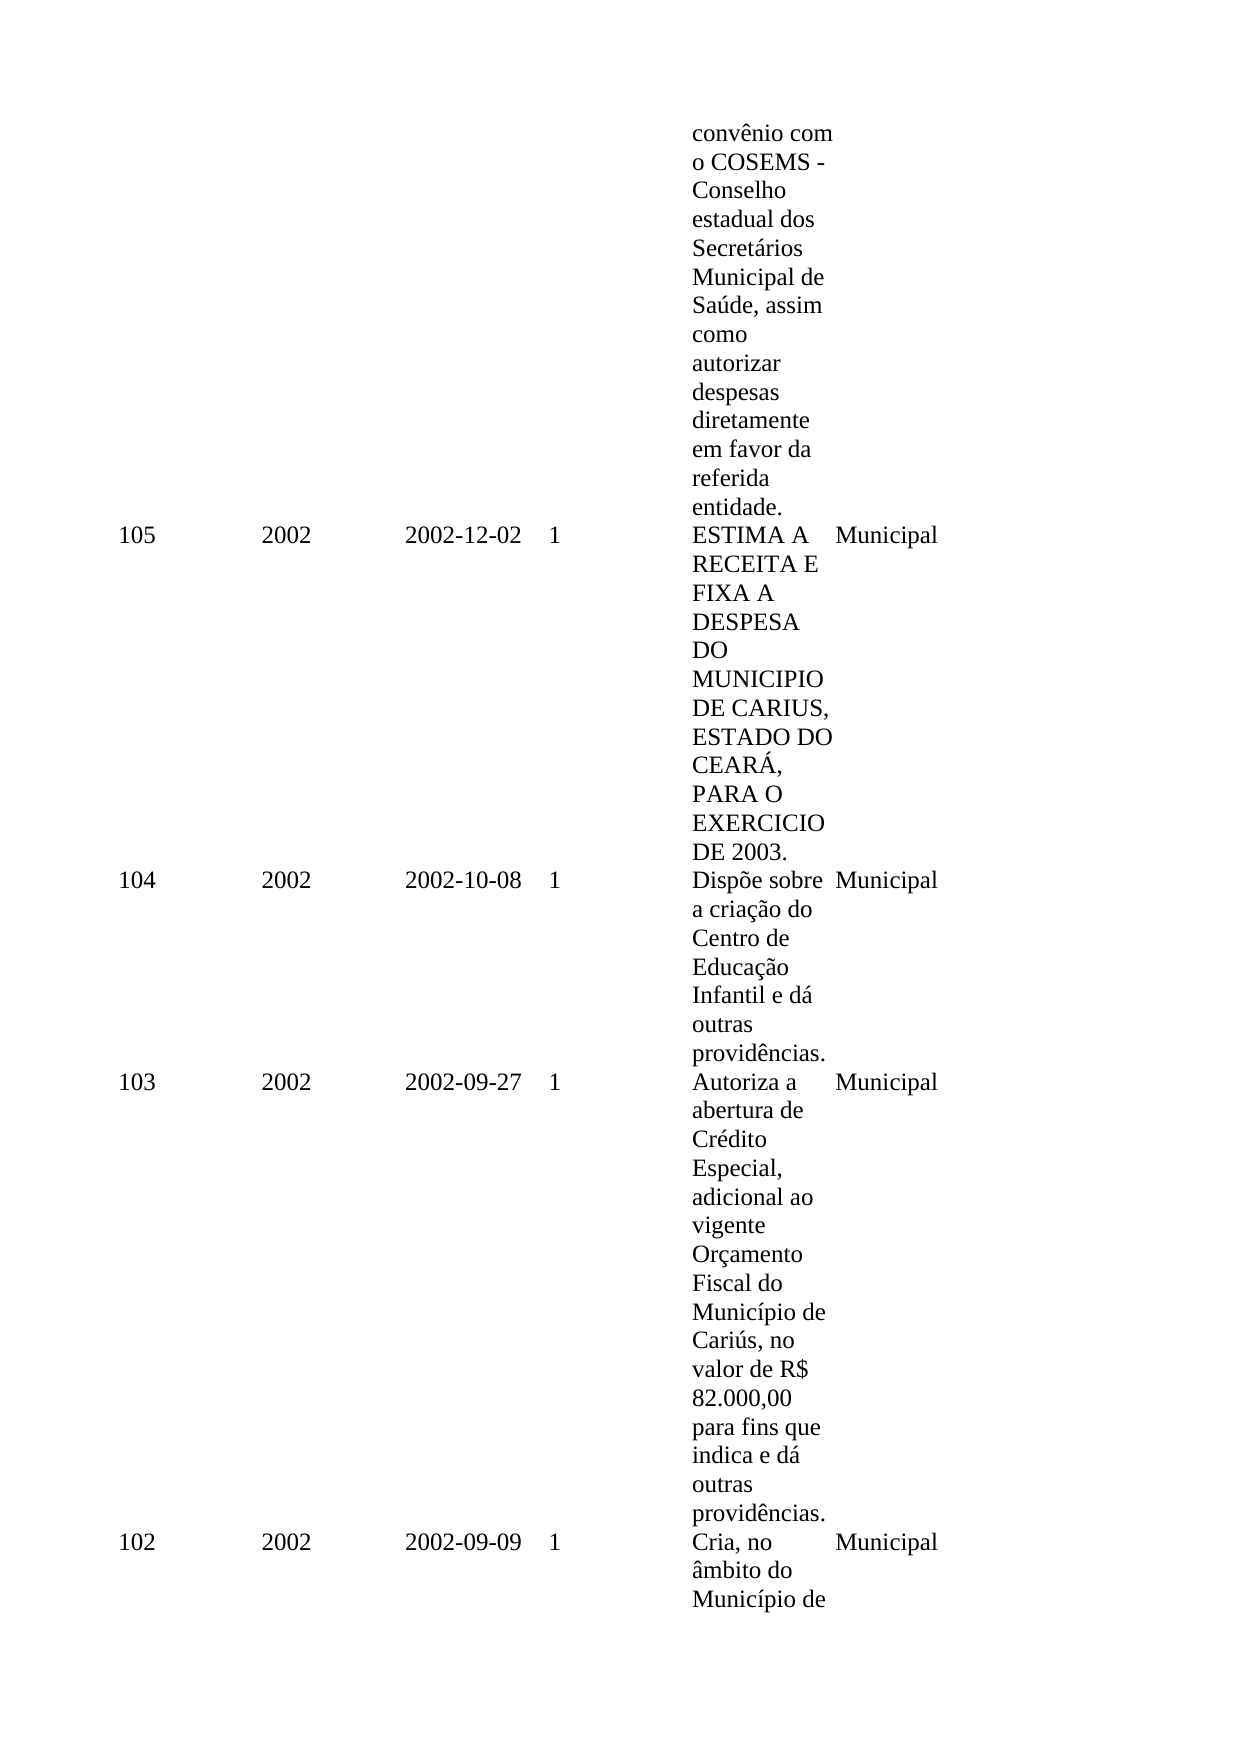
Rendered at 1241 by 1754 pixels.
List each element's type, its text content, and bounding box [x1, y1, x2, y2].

table_cell [261, 118, 405, 521]
table_cell 2002 [261, 1527, 405, 1613]
table_cell 1 [548, 866, 692, 1067]
table_cell Municipal [835, 866, 979, 1067]
table_cell [979, 1527, 1122, 1613]
table_cell 2002 [261, 1067, 405, 1527]
table_cell 1 [548, 521, 692, 866]
table_cell Dispõe sobre a criação do Centro de Educação Infantil e dá outras providências. [692, 866, 835, 1067]
table_cell [979, 118, 1122, 521]
table_cell Municipal [835, 1067, 979, 1527]
table_cell ESTIMA A RECEITA E FIXA A DESPESA DO MUNICIPIO DE CARIUS, ESTADO DO CEARÁ, PARA O EXERCICIO DE 2003. [692, 521, 835, 866]
table_cell [118, 118, 261, 521]
table_cell [548, 118, 692, 521]
table_cell 1 [548, 1067, 692, 1527]
table_cell 103 [118, 1067, 261, 1527]
table_cell 2002 [261, 521, 405, 866]
table_cell 2002-09-27 [405, 1067, 548, 1527]
table_cell [835, 118, 979, 521]
table_cell 105 [118, 521, 261, 866]
table_cell Municipal [835, 1527, 979, 1613]
table_cell 2002 [261, 866, 405, 1067]
table_cell 104 [118, 866, 261, 1067]
table_cell 102 [118, 1527, 261, 1613]
table_cell [405, 118, 548, 521]
table_cell 1 [548, 1527, 692, 1613]
table_cell Cria, no âmbito do Município de [692, 1527, 835, 1613]
table_cell [979, 521, 1122, 866]
table_cell Autoriza a abertura de Crédito Especial, adicional ao vigente Orçamento Fiscal do Município de Cariús, no valor de R$ 82.000,00 para fins que indica e dá outras providências. [692, 1067, 835, 1527]
table_cell Municipal [835, 521, 979, 866]
table_cell 2002-10-08 [405, 866, 548, 1067]
table_cell [979, 866, 1122, 1067]
table_cell 2002-12-02 [405, 521, 548, 866]
table_cell [979, 1067, 1122, 1527]
table_cell convênio com o COSEMS - Conselho estadual dos Secretários Municipal de Saúde, assim como autorizar despesas diretamente em favor da referida entidade. [692, 118, 835, 521]
table_cell 2002-09-09 [405, 1527, 548, 1613]
